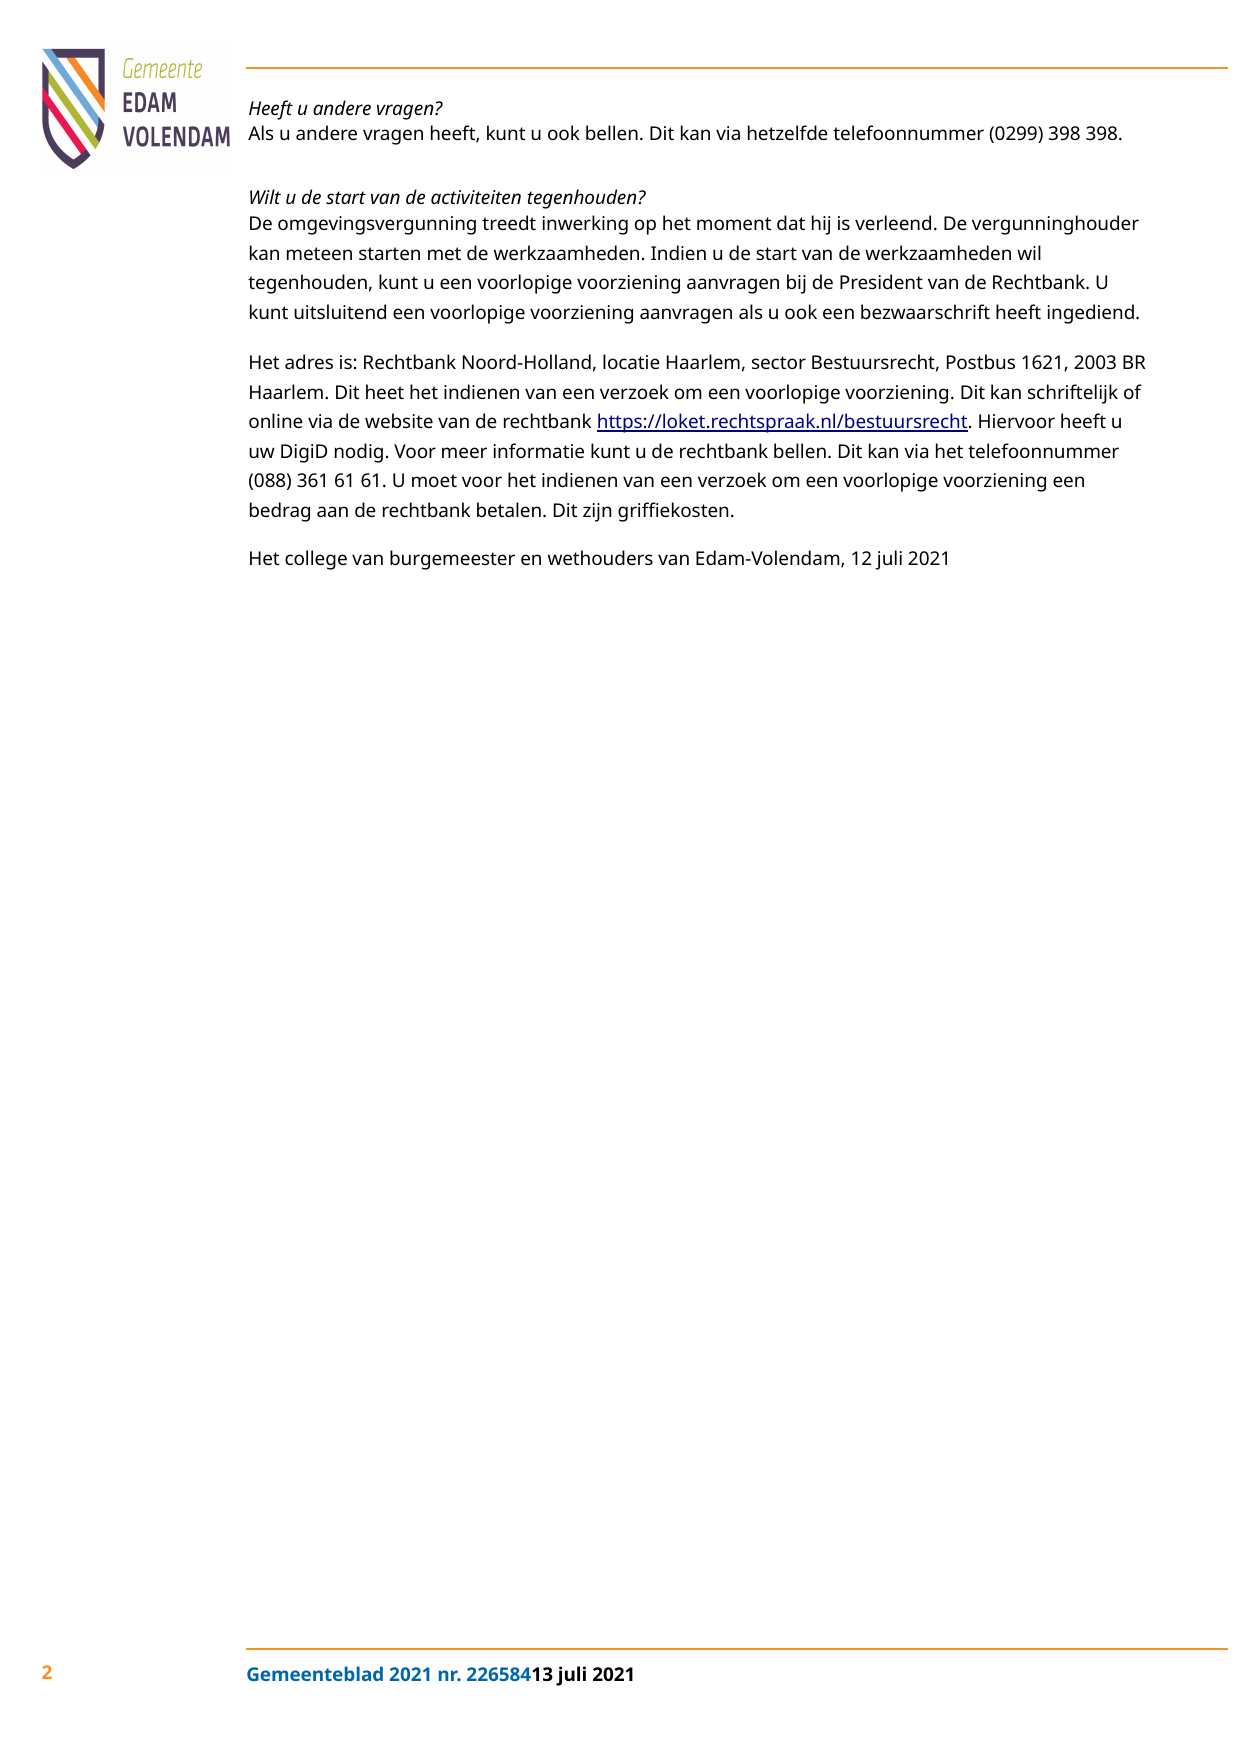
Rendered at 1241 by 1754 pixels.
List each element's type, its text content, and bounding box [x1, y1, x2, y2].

text De omgevingsvergunning treedt inwerking op het moment dat hij is verleend. De vergunninghouder kan meteen starten met de werkzaamheden. Indien u de start van de werkzaamheden wil tegenhouden, kunt u een voorlopige voorziening aanvragen bij de President van de Rechtbank. U kunt uitsluitend een voorlopige voorziening aanvragen als u ook een bezwaarschrift heeft ingediend. [248, 210, 1152, 325]
text Wilt u de start van de activiteiten tegenhouden? [248, 184, 1152, 210]
text Het college van burgemeester en wethouders van Edam-Volendam, 12 juli 2021 [248, 545, 1152, 571]
text Heeft u andere vragen? [248, 95, 1152, 121]
text Het adres is: Rechtbank Noord-Holland, locatie Haarlem, sector Bestuursrecht, Postbus 1621, 2003 BR Haarlem. Dit heet het indienen van een verzoek om een voorlopige voorziening. Dit kan schriftelijk of online via de website van de rechtbank https://loket.rechtspraak.nl/bestuursrecht. Hiervoor heeft u uw DigiD nodig. Voor meer informatie kunt u de rechtbank bellen. Dit kan via het telefoonnummer (088) 361 61 61. U moet voor het indienen van een verzoek om een voorlopige voorziening een bedrag aan de rechtbank betalen. Dit zijn griffiekosten. [248, 349, 1152, 523]
picture [41, 47, 231, 172]
text Als u andere vragen heeft, kunt u ook bellen. Dit kan via hetzelfde telefoonnummer (0299) 398 398. [248, 121, 1152, 146]
